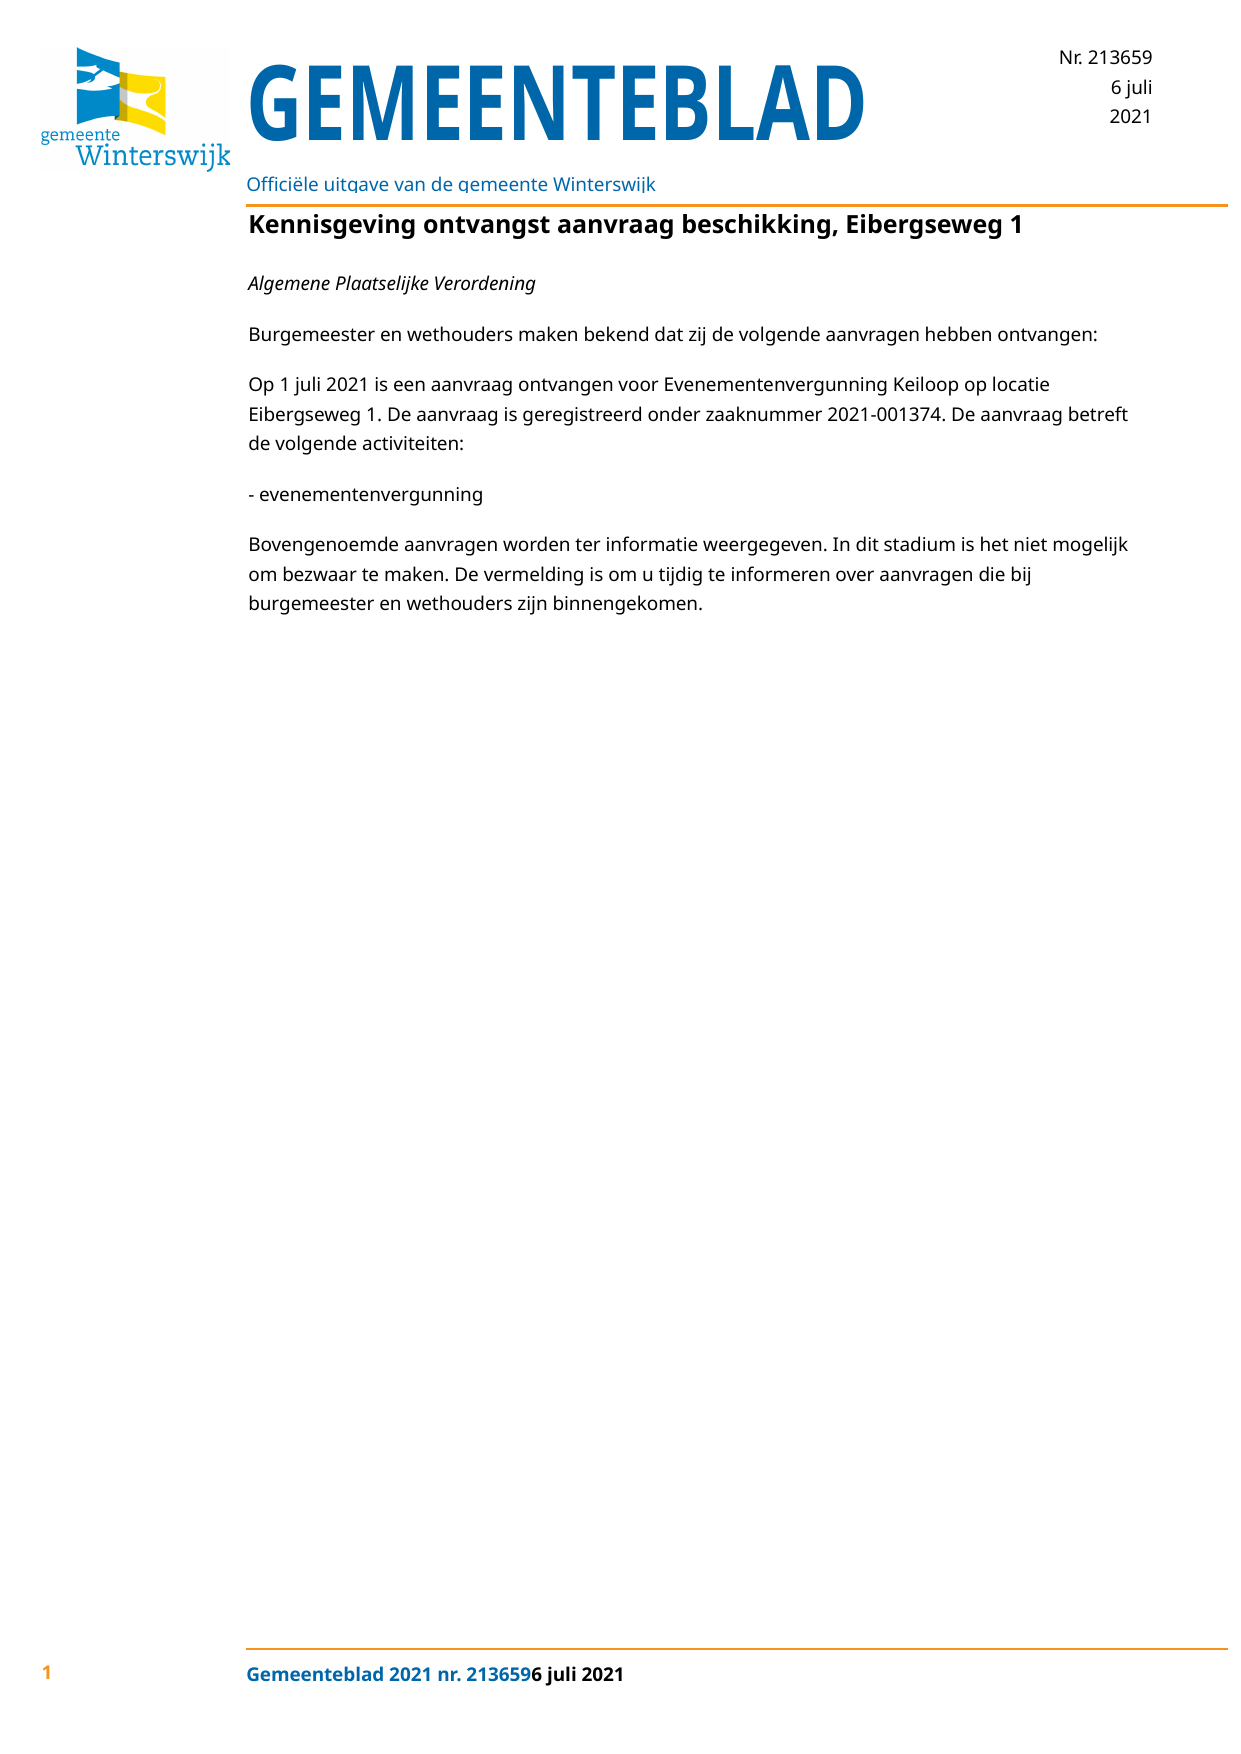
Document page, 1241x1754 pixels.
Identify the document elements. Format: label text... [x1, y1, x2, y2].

text Algemene Plaatselijke Verordening [248, 270, 1152, 296]
text Burgemeester en wethouders maken bekend dat zij de volgende aanvragen hebben ontvangen: [248, 321, 1152, 346]
picture [41, 47, 231, 172]
text Bovengenoemde aanvragen worden ter informatie weergegeven. In dit stadium is het niet mogelijk om bezwaar te maken. De vermelding is om u tijdig te informeren over aanvragen die bij burgemeester en wethouders zijn binnengekomen. [248, 531, 1152, 616]
picture [225, 153, 231, 162]
text Op 1 juli 2021 is een aanvraag ontvangen voor Evenementenvergunning Keiloop op locatie Eibergseweg 1. De aanvraag is geregistreerd onder zaaknummer 2021-001374. De aanvraag betreft de volgende activiteiten: [248, 371, 1152, 456]
text - evenementenvergunning [248, 481, 1152, 506]
text Kennisgeving ontvangst aanvraag beschikking, Eibergseweg 1 [248, 207, 1152, 241]
